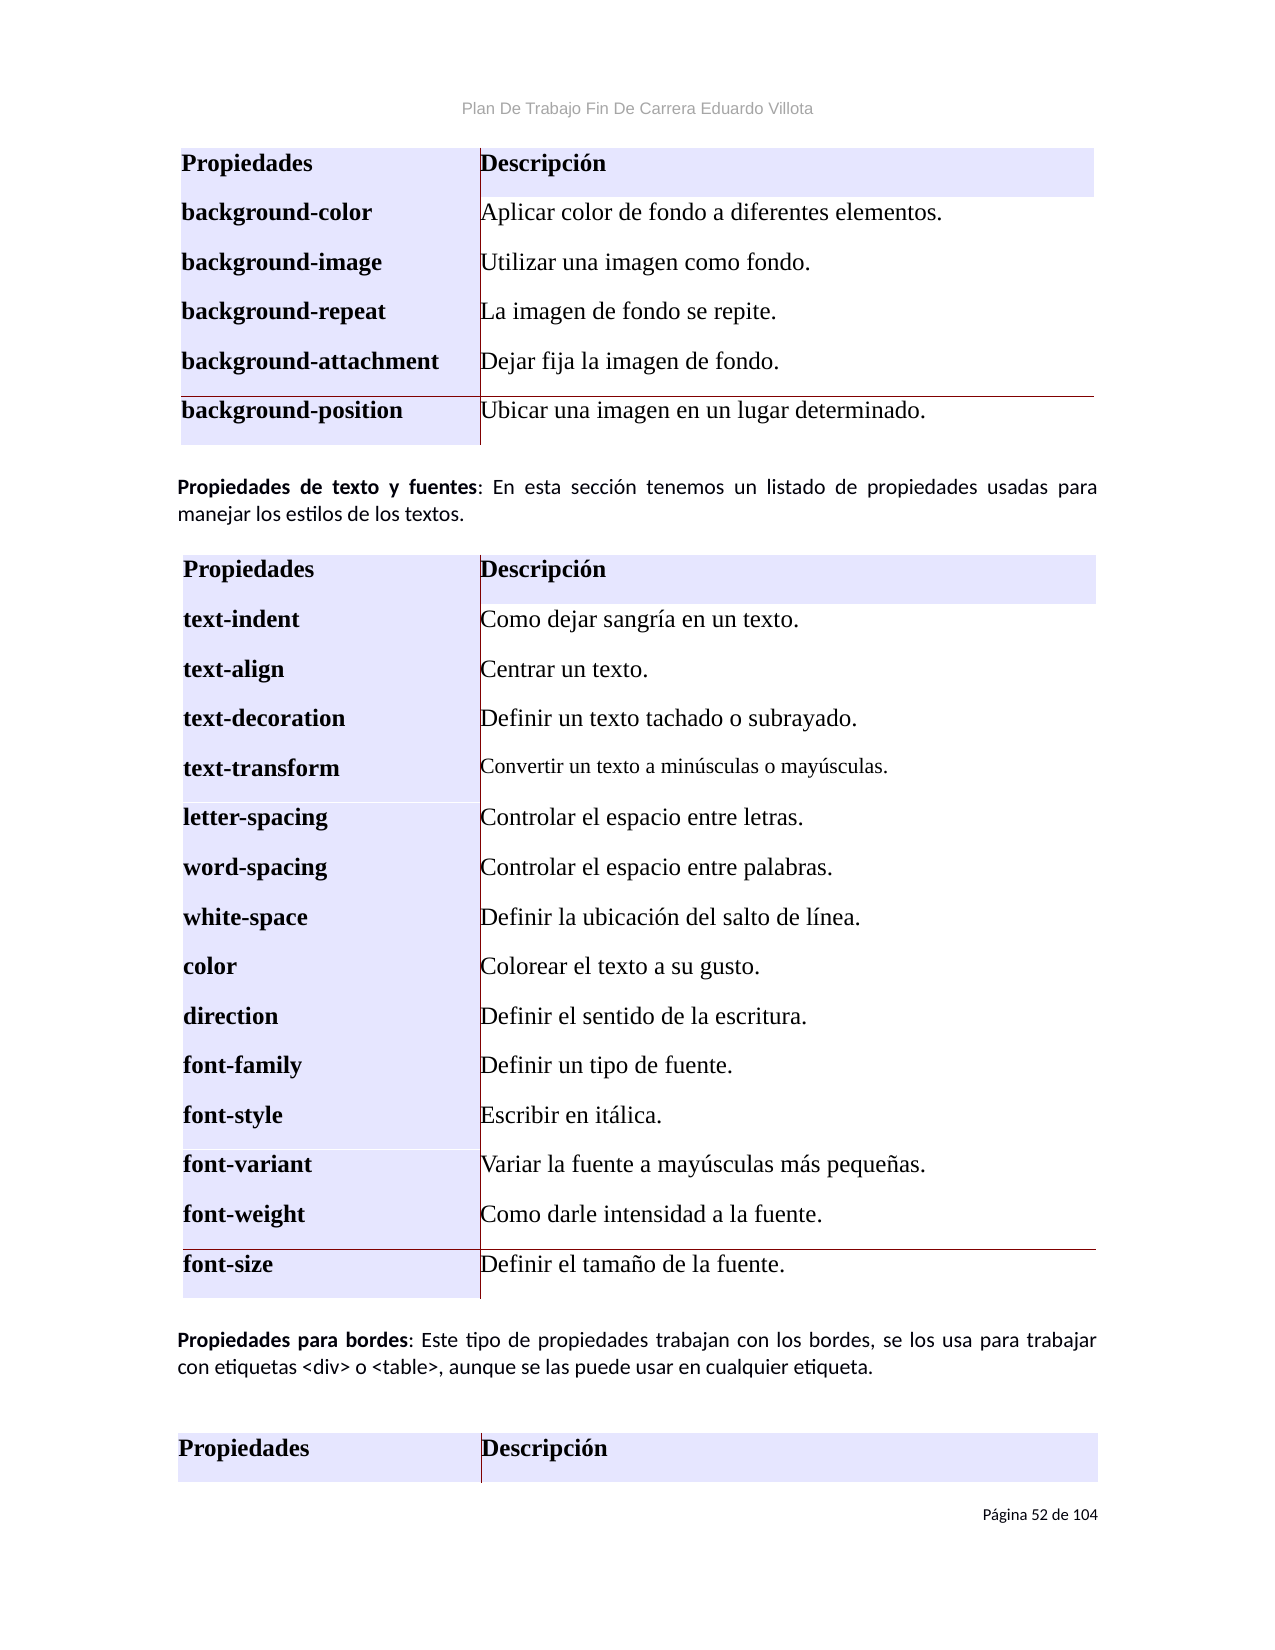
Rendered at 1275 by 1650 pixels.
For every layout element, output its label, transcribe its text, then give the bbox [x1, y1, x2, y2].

table_cell font-family [183, 1050, 480, 1100]
table_cell background-repeat [181, 296, 480, 346]
table_cell Colorear el texto a su gusto. [481, 951, 1096, 1001]
table_cell direction [183, 1001, 480, 1050]
table_cell text-align [183, 654, 480, 703]
table_cell word-spacing [183, 852, 480, 902]
table_cell Centrar un texto. [481, 654, 1096, 703]
table_cell La imagen de fondo se repite. [481, 296, 1094, 346]
table_cell white-space [183, 902, 480, 951]
text Propiedades de texto y fuentes: En esta sección tenemos un listado de propiedades usadas para manejar los estilos de los textos. [177, 473, 1098, 527]
table_cell Como dejar sangría en un texto. [481, 604, 1096, 654]
table_cell Definir el sentido de la escritura. [481, 1001, 1096, 1050]
table_cell color [183, 951, 480, 1001]
table_cell text-decoration [183, 703, 480, 753]
table_header Descripción [482, 1433, 1098, 1482]
table_cell Aplicar color de fondo a diferentes elementos. [481, 197, 1094, 247]
text Propiedades para bordes: Este tipo de propiedades trabajan con los bordes, se los usa para trabajar con etiquetas <div> o <table>, aunque se las puede usar en cualquier etiqueta. [177, 1326, 1098, 1380]
table_cell background-attachment [181, 346, 480, 396]
table_cell Controlar el espacio entre letras. [481, 803, 1096, 852]
table_cell Controlar el espacio entre palabras. [481, 852, 1096, 902]
table_cell font-size [183, 1250, 480, 1298]
table_cell Como darle intensidad a la fuente. [481, 1199, 1096, 1249]
table_cell Utilizar una imagen como fondo. [481, 247, 1094, 296]
table_cell Definir un texto tachado o subrayado. [481, 703, 1096, 753]
table_header Propiedades [183, 555, 480, 604]
table_header Descripción [481, 148, 1094, 197]
table_cell Convertir un texto a minúsculas o mayúsculas. [481, 753, 1096, 802]
table_cell font-weight [183, 1199, 480, 1249]
table_header Propiedades [178, 1433, 481, 1482]
table_cell Variar la fuente a mayúsculas más pequeñas. [481, 1150, 1096, 1199]
table_cell font-style [183, 1100, 480, 1149]
table_cell Escribir en itálica. [481, 1100, 1096, 1149]
table_cell background-image [181, 247, 480, 296]
table_cell Definir el tamaño de la fuente. [481, 1250, 1096, 1298]
table_cell text-indent [183, 604, 480, 654]
table_cell background-position [181, 397, 480, 445]
table_cell Definir un tipo de fuente. [481, 1050, 1096, 1100]
table_cell text-transform [183, 753, 480, 802]
table_cell background-color [181, 197, 480, 247]
table_header Descripción [481, 555, 1096, 604]
table_cell letter-spacing [183, 803, 480, 852]
table_cell font-variant [183, 1150, 480, 1199]
table_cell Definir la ubicación del salto de línea. [481, 902, 1096, 951]
table_cell Dejar fija la imagen de fondo. [481, 346, 1094, 396]
table_header Propiedades [181, 148, 480, 197]
table_cell Ubicar una imagen en un lugar determinado. [481, 397, 1094, 445]
